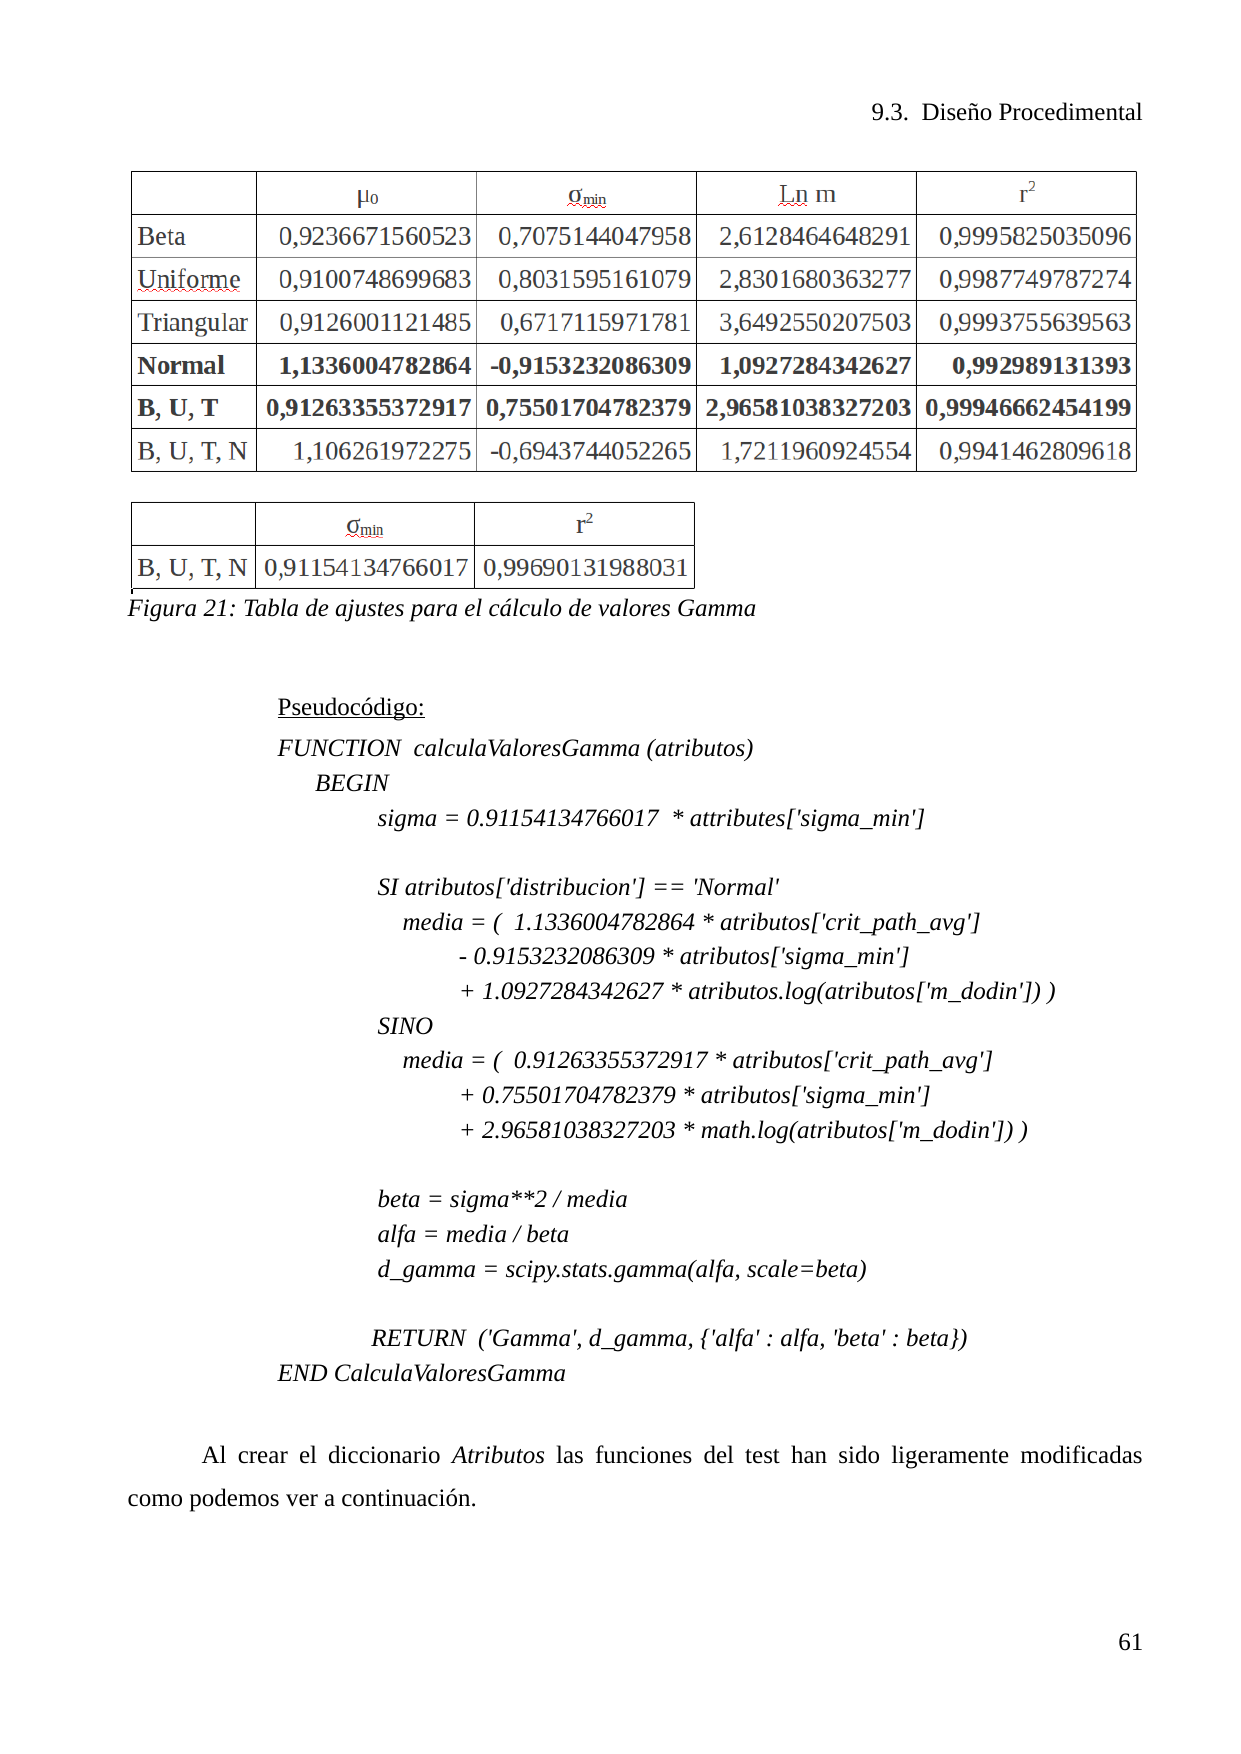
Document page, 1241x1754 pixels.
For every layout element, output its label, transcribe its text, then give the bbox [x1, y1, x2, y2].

list + 1.0927284342627 * atributos.log(atributos['m_dodin']) ) [315, 976, 1143, 1005]
list media = ( 0.91263355372917 * atributos['crit_path_avg'] [315, 1046, 1143, 1074]
list d_gamma = scipy.stats.gamma(alfa, scale=beta) [315, 1254, 1143, 1282]
list beta = sigma**2 / media [315, 1184, 1143, 1213]
text Figura 21: Tabla de ajustes para el cálculo de valores Gamma [127, 594, 1143, 622]
list alfa = media / beta [315, 1219, 1143, 1248]
list - 0.9153232086309 * atributos['sigma_min'] [315, 941, 1143, 970]
list RETURN ('Gamma', d_gamma, {'alfa' : alfa, 'beta' : beta}) [315, 1323, 1143, 1352]
list FUNCTION calculaValoresGamma (atributos) [240, 733, 1143, 762]
list + 0.75501704782379 * atributos['sigma_min'] [315, 1080, 1143, 1109]
list SI atributos['distribucion'] == 'Normal' [315, 872, 1143, 901]
text END CalculaValoresGamma [127, 1358, 1143, 1386]
list + 2.96581038327203 * math.log(atributos['m_dodin']) ) [315, 1115, 1143, 1144]
picture [127, 168, 1144, 594]
list SINO [315, 1011, 1143, 1039]
text Al crear el diccionario Atributos las funciones del test han sido ligeramente modificadas como podemos ver a continuación. [127, 1440, 1143, 1512]
list media = ( 1.1336004782864 * atributos['crit_path_avg'] [315, 907, 1143, 936]
list Pseudocódigo: [240, 692, 1143, 721]
list BEGIN [277, 768, 1143, 797]
list sigma = 0.91154134766017 * attributes['sigma_min'] [315, 803, 1143, 831]
